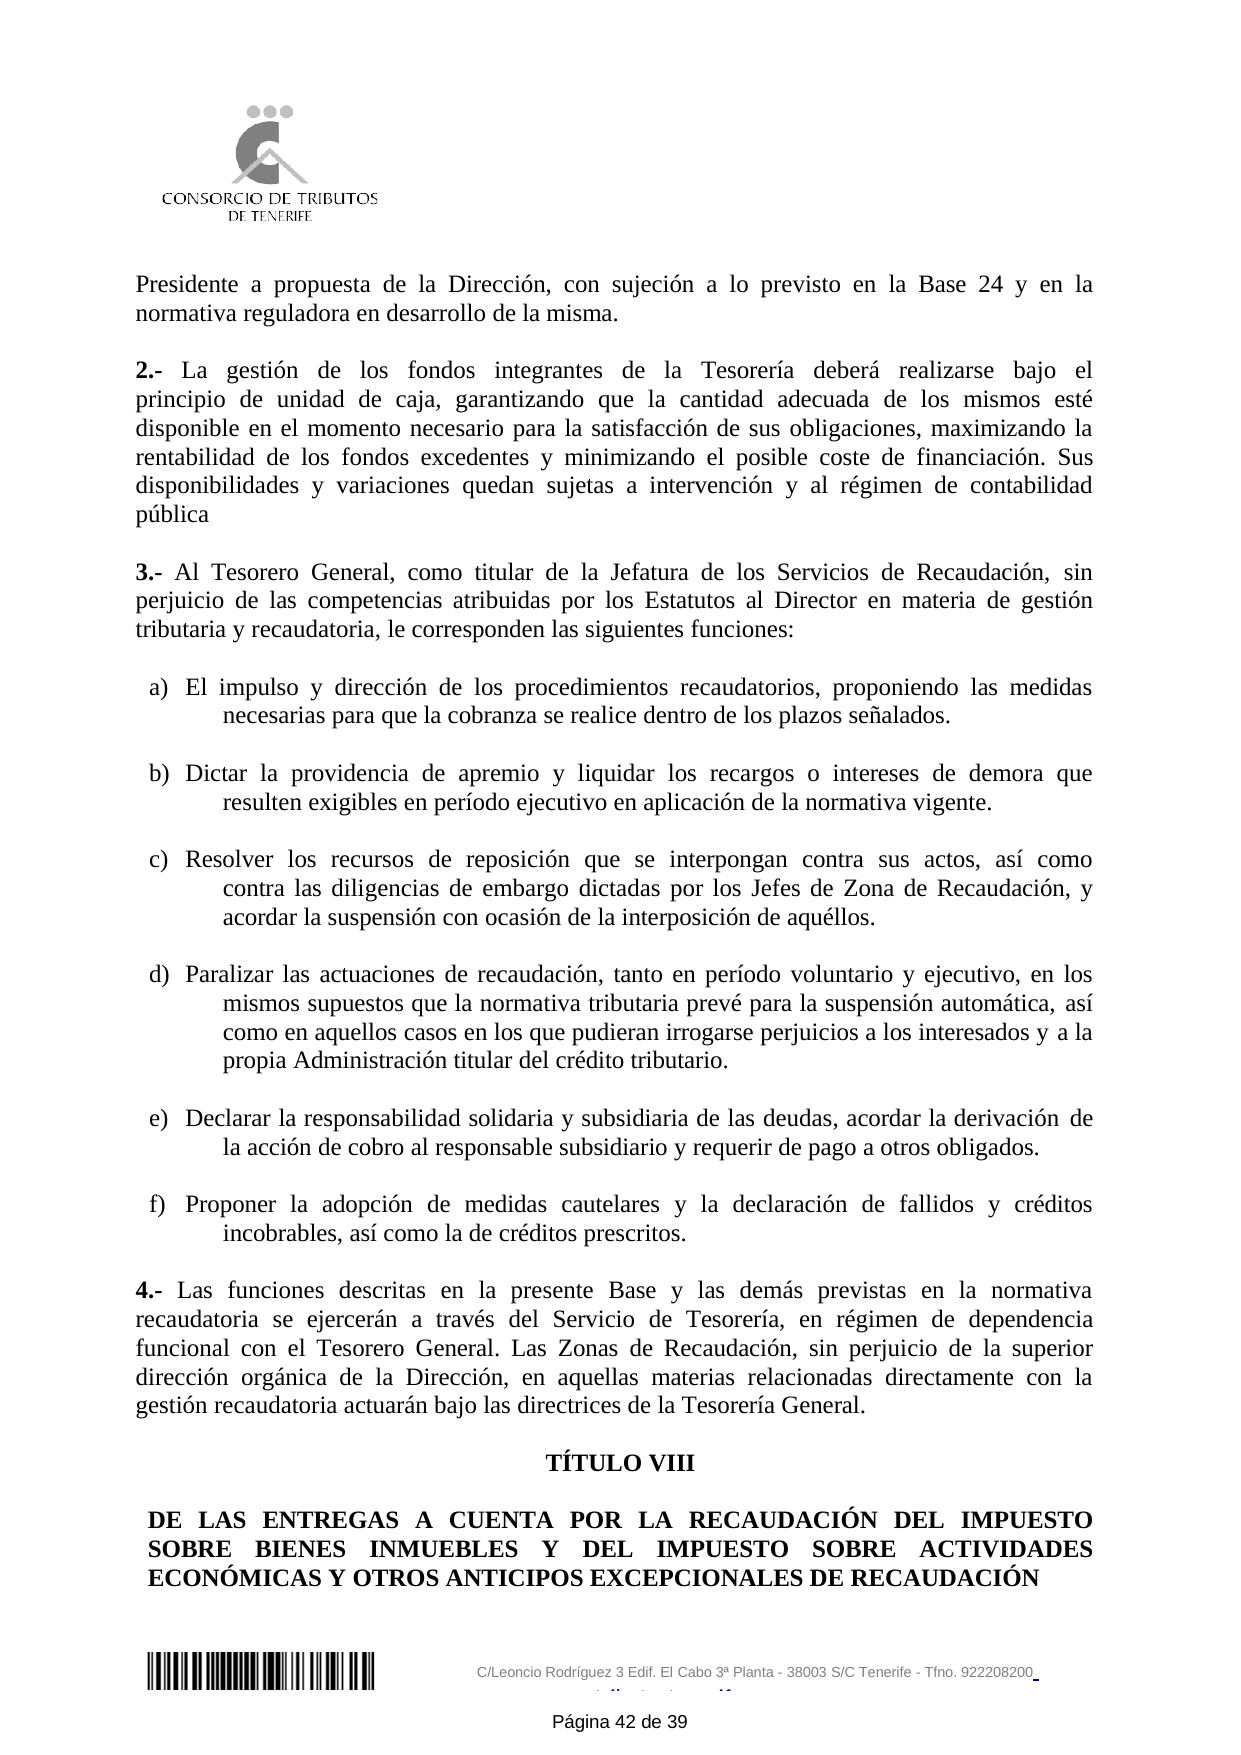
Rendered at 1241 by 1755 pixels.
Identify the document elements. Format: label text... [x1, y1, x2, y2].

text DE LAS ENTREGAS A CUENTA POR LA RECAUDACIÓN DEL IMPUESTO SOBRE BIENES INMUEBLES Y DEL IMPUESTO SOBRE ACTIVIDADES ECONÓMICAS Y OTROS ANTICIPOS EXCEPCIONALES DE RECAUDACIÓN [148, 1505, 1093, 1592]
text 3.- Al Tesorero General, como titular de la Jefatura de los Servicios de Recaudación, sin perjuicio de las competencias atribuidas por los Estatutos al Director en materia de gestión tributaria y recaudatoria, le corresponden las siguientes funciones: [135, 557, 1093, 643]
text 4.- Las funciones descritas en la presente Base y las demás previstas en la normativa recaudatoria se ejercerán a través del Servicio de Tesorería, en régimen de dependencia funcional con el Tesorero General. Las Zonas de Recaudación, sin perjuicio de la superior dirección orgánica de la Dirección, en aquellas materias relacionadas directamente con la gestión recaudatoria actuarán bajo las directrices de la Tesorería General. [135, 1275, 1093, 1419]
list Dictar la providencia de apremio y liquidar los recargos o intereses de demora que resulten exigibles en período ejecutivo en aplicación de la normativa vigente. [149, 758, 1093, 815]
list Proponer la adopción de medidas cautelares y la declaración de fallidos y créditos incobrables, así como la de créditos prescritos. [149, 1189, 1093, 1247]
text 2.- La gestión de los fondos integrantes de la Tesorería deberá realizarse bajo el principio de unidad de caja, garantizando que la cantidad adecuada de los mismos esté disponible en el momento necesario para la satisfacción de sus obligaciones, maximizando la rentabilidad de los fondos excedentes y minimizando el posible coste de financiación. Sus disponibilidades y variaciones quedan sujetas a intervención y al régimen de contabilidad pública [135, 355, 1093, 528]
list El impulso y dirección de los procedimientos recaudatorios, proponiendo las medidas necesarias para que la cobranza se realice dentro de los plazos señalados. [149, 672, 1093, 729]
list Resolver los recursos de reposición que se interpongan contra sus actos, así como contra las diligencias de embargo dictadas por los Jefes de Zona de Recaudación, y acordar la suspensión con ocasión de la interposición de aquéllos. [149, 844, 1093, 930]
list Paralizar las actuaciones de recaudación, tanto en período voluntario y ejecutivo, en los mismos supuestos que la normativa tributaria prevé para la suspensión automática, así como en aquellos casos en los que pudieran irrogarse perjuicios a los interesados y a la propia Administración titular del crédito tributario. [149, 959, 1093, 1074]
list Declarar la responsabilidad solidaria y subsidiaria de las deudas, acordar la derivación de la acción de cobro al responsable subsidiario y requerir de pago a otros obligados. [149, 1103, 1093, 1160]
subtitle TÍTULO VIII [458, 1448, 782, 1477]
text Presidente a propuesta de la Dirección, con sujeción a lo previsto en la Base 24 y en la normativa reguladora en desarrollo de la misma. [135, 269, 1093, 327]
